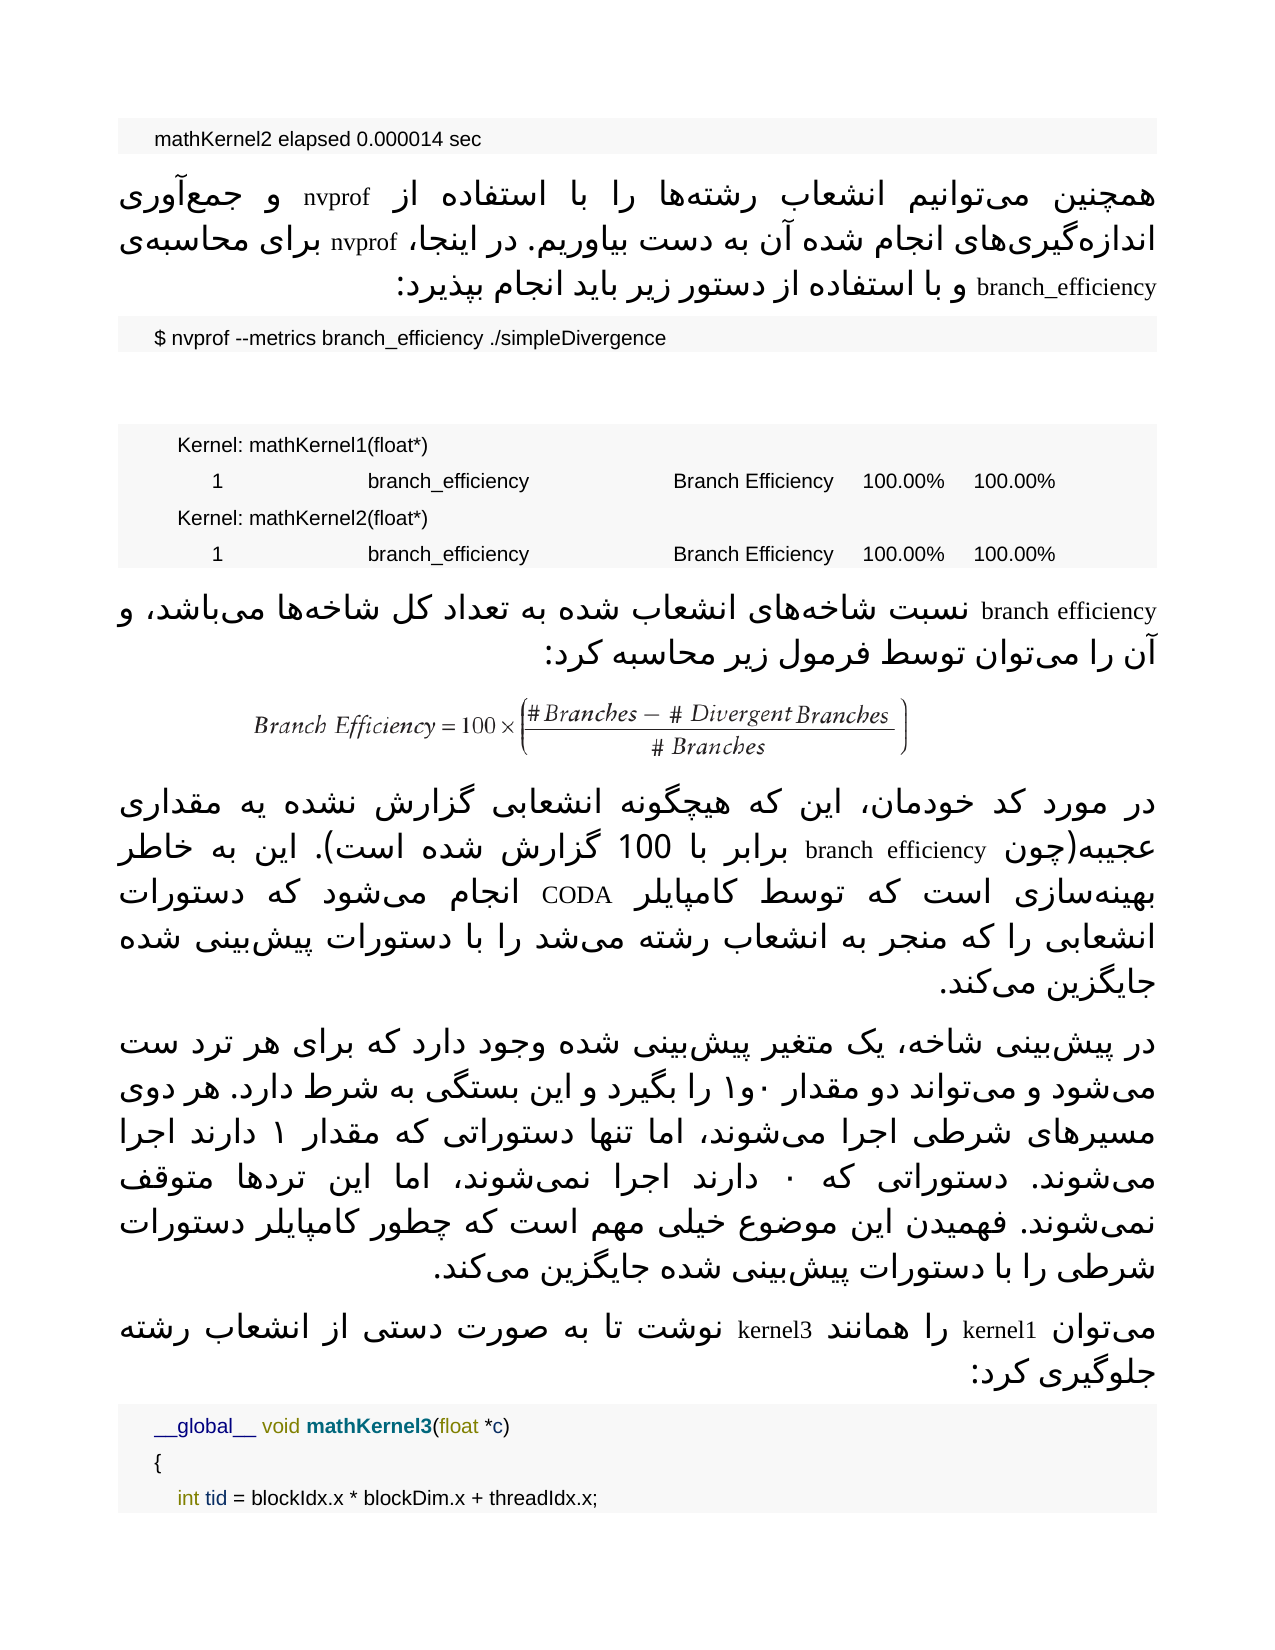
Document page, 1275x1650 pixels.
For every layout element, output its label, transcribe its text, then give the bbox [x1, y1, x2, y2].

text mathKernel2 elapsed 0.000014 sec [118, 118, 1157, 154]
text در پیش‌بینی شاخه، یک متغیر پیش‌بینی شده وجود دارد که برای هر ترد ست می‌شود و می‌تواند دو مقدار ۰و۱ را بگیرد و این بستگی به شرط دارد. هر دوی مسیر‌های شرطی اجرا می‌شوند، اما تنها دستوراتی که مقدار ۱ دارند اجرا می‌شوند. دستوراتی که ۰ دارند اجرا نمی‌شوند، اما این ترد‌ها متوقف نمی‌شوند. فهمیدن این موضوع خیلی مهم است که چطور کامپایلر دستورات شرطی را با دستورات پیش‌بینی شده جایگزین می‌کند. [118, 1018, 1157, 1288]
text branch efficiency نسبت شاخه‌های انشعاب شده به تعداد کل شاخه‌ها می‌باشد، و آن را می‌توان توسط فرمول زیر محاسبه کرد: [118, 583, 1157, 673]
text می‌توان kernel1 را همانند kernel3 نوشت تا به صورت دستی از انشعاب رشته جلوگیری کرد: [118, 1303, 1157, 1393]
text int tid = blockIdx.x * blockDim.x + threadIdx.x; [118, 1477, 1157, 1513]
text __global__ void mathKernel3(float *c) [118, 1404, 1157, 1441]
text Kernel: mathKernel1(float*) [118, 424, 1157, 460]
text Kernel: mathKernel2(float*) [118, 496, 1157, 532]
text 1 branch_efficiency Branch Efficiency 100.00% 100.00% [118, 460, 1157, 496]
text $ nvprof --metrics branch_efficiency ./simpleDivergence [118, 316, 1157, 352]
text همچنین می‌توانیم انشعاب رشته‌ها را با استفاده از nvprof و جمع‌آوری اندازه‌گیری‌های انجام شده آن به دست بیاوریم. در اینجا، nvprof برای محاسبه‌ی branch_efficiency و با استفاده از دستور زیر باید انجام بپذیرد: [118, 169, 1157, 304]
text { [118, 1441, 1157, 1477]
text 1 branch_efficiency Branch Efficiency 100.00% 100.00% [118, 532, 1157, 568]
picture [118, 673, 1157, 778]
text در مورد کد خودمان، این که هیچگونه انشعابی گزارش نشده یه مقداری عجیبه(چون branch efficiency برابر با 100 گزارش شده است). این به خاطر بهینه‌سازی است که توسط کامپایلر CODA انجام می‌شود که دستورات انشعابی را که منجر به انشعاب رشته می‌شد را با دستورات پیش‌بینی شده جایگزین می‌کند. [118, 778, 1157, 1003]
